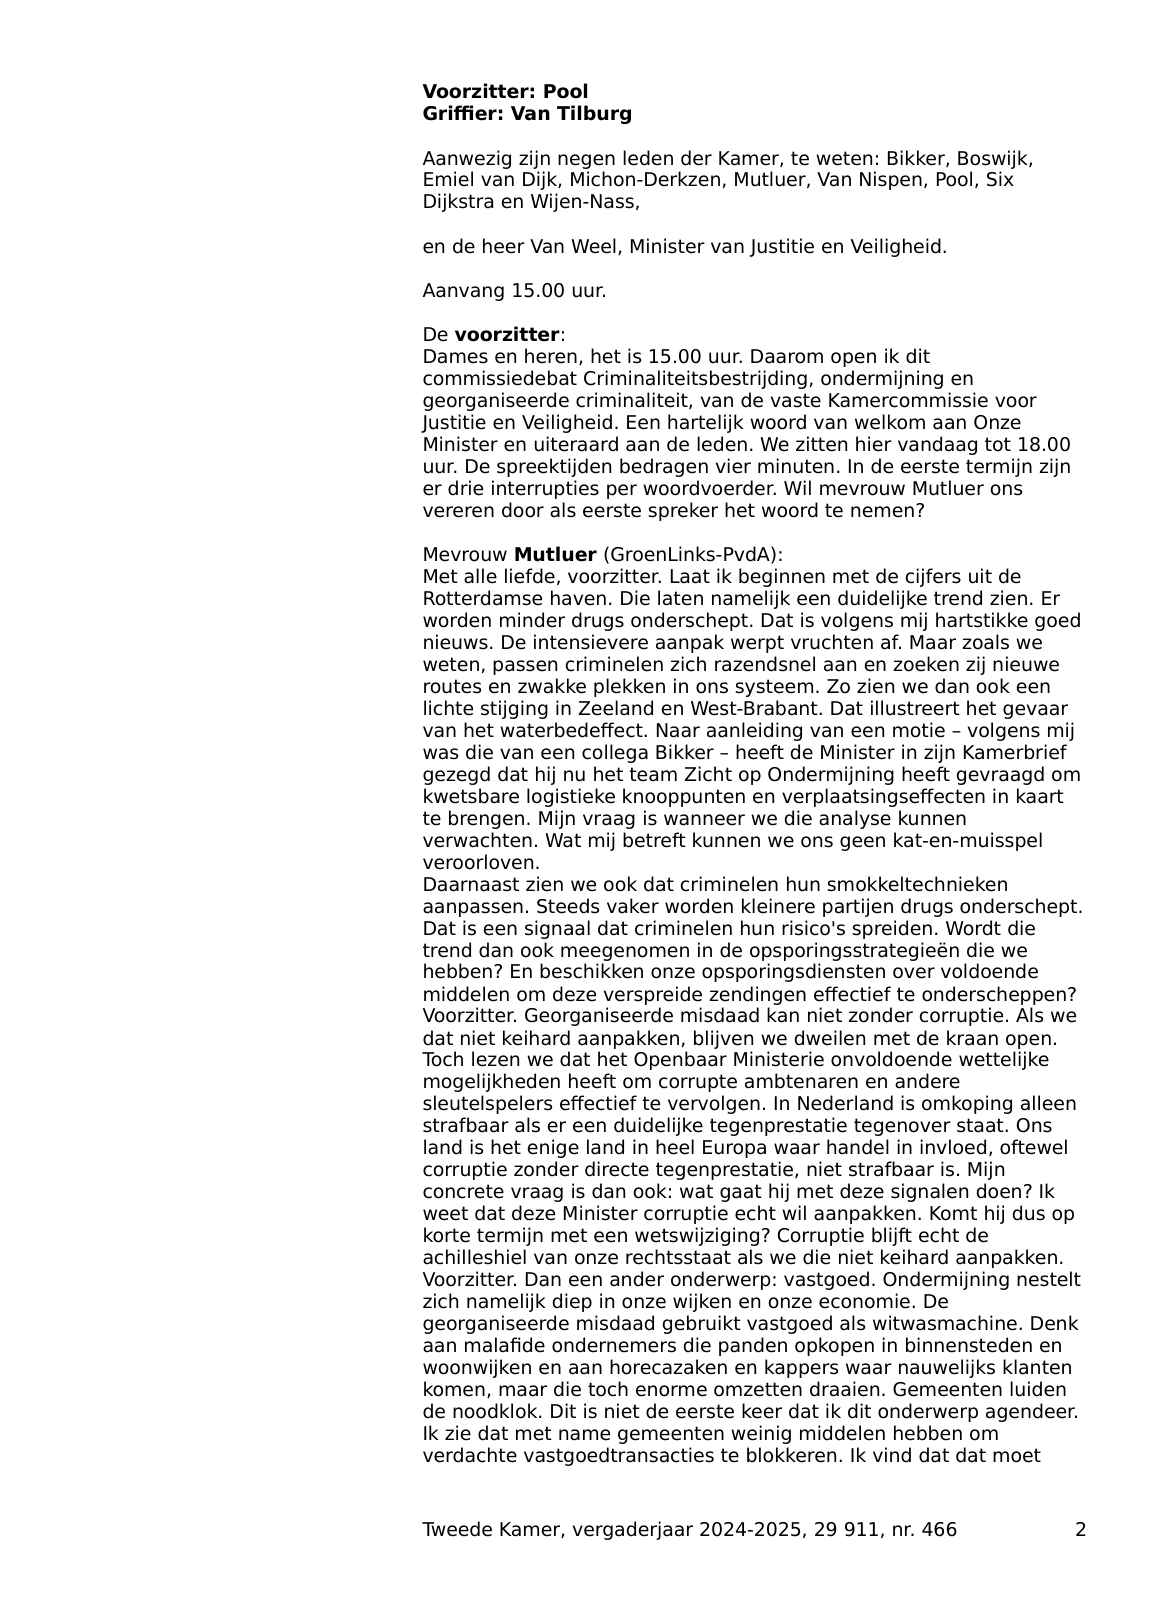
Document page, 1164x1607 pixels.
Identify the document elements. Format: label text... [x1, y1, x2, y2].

text Voorzitter. Georganiseerde misdaad kan niet zonder corruptie. Als we dat niet keihard aanpakken, blijven we dweilen met de kraan open. Toch lezen we dat het Openbaar Ministerie onvoldoende wettelijke mogelijkheden heeft om corrupte ambtenaren en andere sleutelspelers effectief te vervolgen. In Nederland is omkoping alleen strafbaar als er een duidelijke tegenprestatie tegenover staat. Ons land is het enige land in heel Europa waar handel in invloed, oftewel corruptie zonder directe tegenprestatie, niet strafbaar is. Mijn concrete vraag is dan ook: wat gaat hij met deze signalen doen? Ik weet dat deze Minister corruptie echt wil aanpakken. Komt hij dus op korte termijn met een wetswijziging? Corruptie blijft echt de achilleshiel van onze rechtsstaat als we die niet keihard aanpakken. [422, 1005, 1087, 1269]
text Dames en heren, het is 15.00 uur. Daarom open ik dit commissiedebat Criminaliteitsbestrijding, ondermijning en georganiseerde criminaliteit, van de vaste Kamercommissie voor Justitie en Veiligheid. Een hartelijk woord van welkom aan Onze Minister en uiteraard aan de leden. We zitten hier vandaag tot 18.00 uur. De spreektijden bedragen vier minuten. In de eerste termijn zijn er drie interrupties per woordvoerder. Wil mevrouw Mutluer ons vereren door als eerste spreker het woord te nemen? [422, 346, 1087, 522]
text Aanwezig zijn negen leden der Kamer, te weten: Bikker, Boswijk, Emiel van Dijk, Michon-Derkzen, Mutluer, Van Nispen, Pool, Six Dijkstra en Wijen-Nass, [422, 147, 1087, 213]
text en de heer Van Weel, Minister van Justitie en Veiligheid. [422, 236, 1087, 257]
text Met alle liefde, voorzitter. Laat ik beginnen met de cijfers uit de Rotterdamse haven. Die laten namelijk een duidelijke trend zien. Er worden minder drugs onderschept. Dat is volgens mij hartstikke goed nieuws. De intensievere aanpak werpt vruchten af. Maar zoals we weten, passen criminelen zich razendsnel aan en zoeken zij nieuwe routes en zwakke plekken in ons systeem. Zo zien we dan ook een lichte stijging in Zeeland en West-Brabant. Dat illustreert het gevaar van het waterbedeffect. Naar aanleiding van een motie – volgens mij was die van een collega Bikker – heeft de Minister in zijn Kamerbrief gezegd dat hij nu het team Zicht op Ondermijning heeft gevraagd om kwetsbare logistieke knooppunten en verplaatsingseffecten in kaart te brengen. Mijn vraag is wanneer we die analyse kunnen verwachten. Wat mij betreft kunnen we ons geen kat-en-muisspel veroorloven. [422, 566, 1087, 873]
text Voorzitter. Dan een ander onderwerp: vastgoed. Ondermijning nestelt zich namelijk diep in onze wijken en onze economie. De georganiseerde misdaad gebruikt vastgoed als witwasmachine. Denk aan malafide ondernemers die panden opkopen in binnensteden en woonwijken en aan horecazaken en kappers waar nauwelijks klanten komen, maar die toch enorme omzetten draaien. Gemeenten luiden de noodklok. Dit is niet de eerste keer dat ik dit onderwerp agendeer. Ik zie dat met name gemeenten weinig middelen hebben om verdachte vastgoedtransacties te blokkeren. Ik vind dat dat moet [422, 1269, 1087, 1467]
text Voorzitter: Pool [422, 81, 1087, 103]
text Mevrouw Mutluer (GroenLinks-PvdA): [422, 544, 1087, 566]
text Griffier: Van Tilburg [422, 103, 1087, 125]
text De voorzitter: [422, 324, 1087, 346]
text Aanvang 15.00 uur. [422, 280, 1087, 302]
text Daarnaast zien we ook dat criminelen hun smokkeltechnieken aanpassen. Steeds vaker worden kleinere partijen drugs onderschept. Dat is een signaal dat criminelen hun risico's spreiden. Wordt die trend dan ook meegenomen in de opsporingsstrategieën die we hebben? En beschikken onze opsporingsdiensten over voldoende middelen om deze verspreide zendingen effectief te onderscheppen? [422, 873, 1087, 1005]
